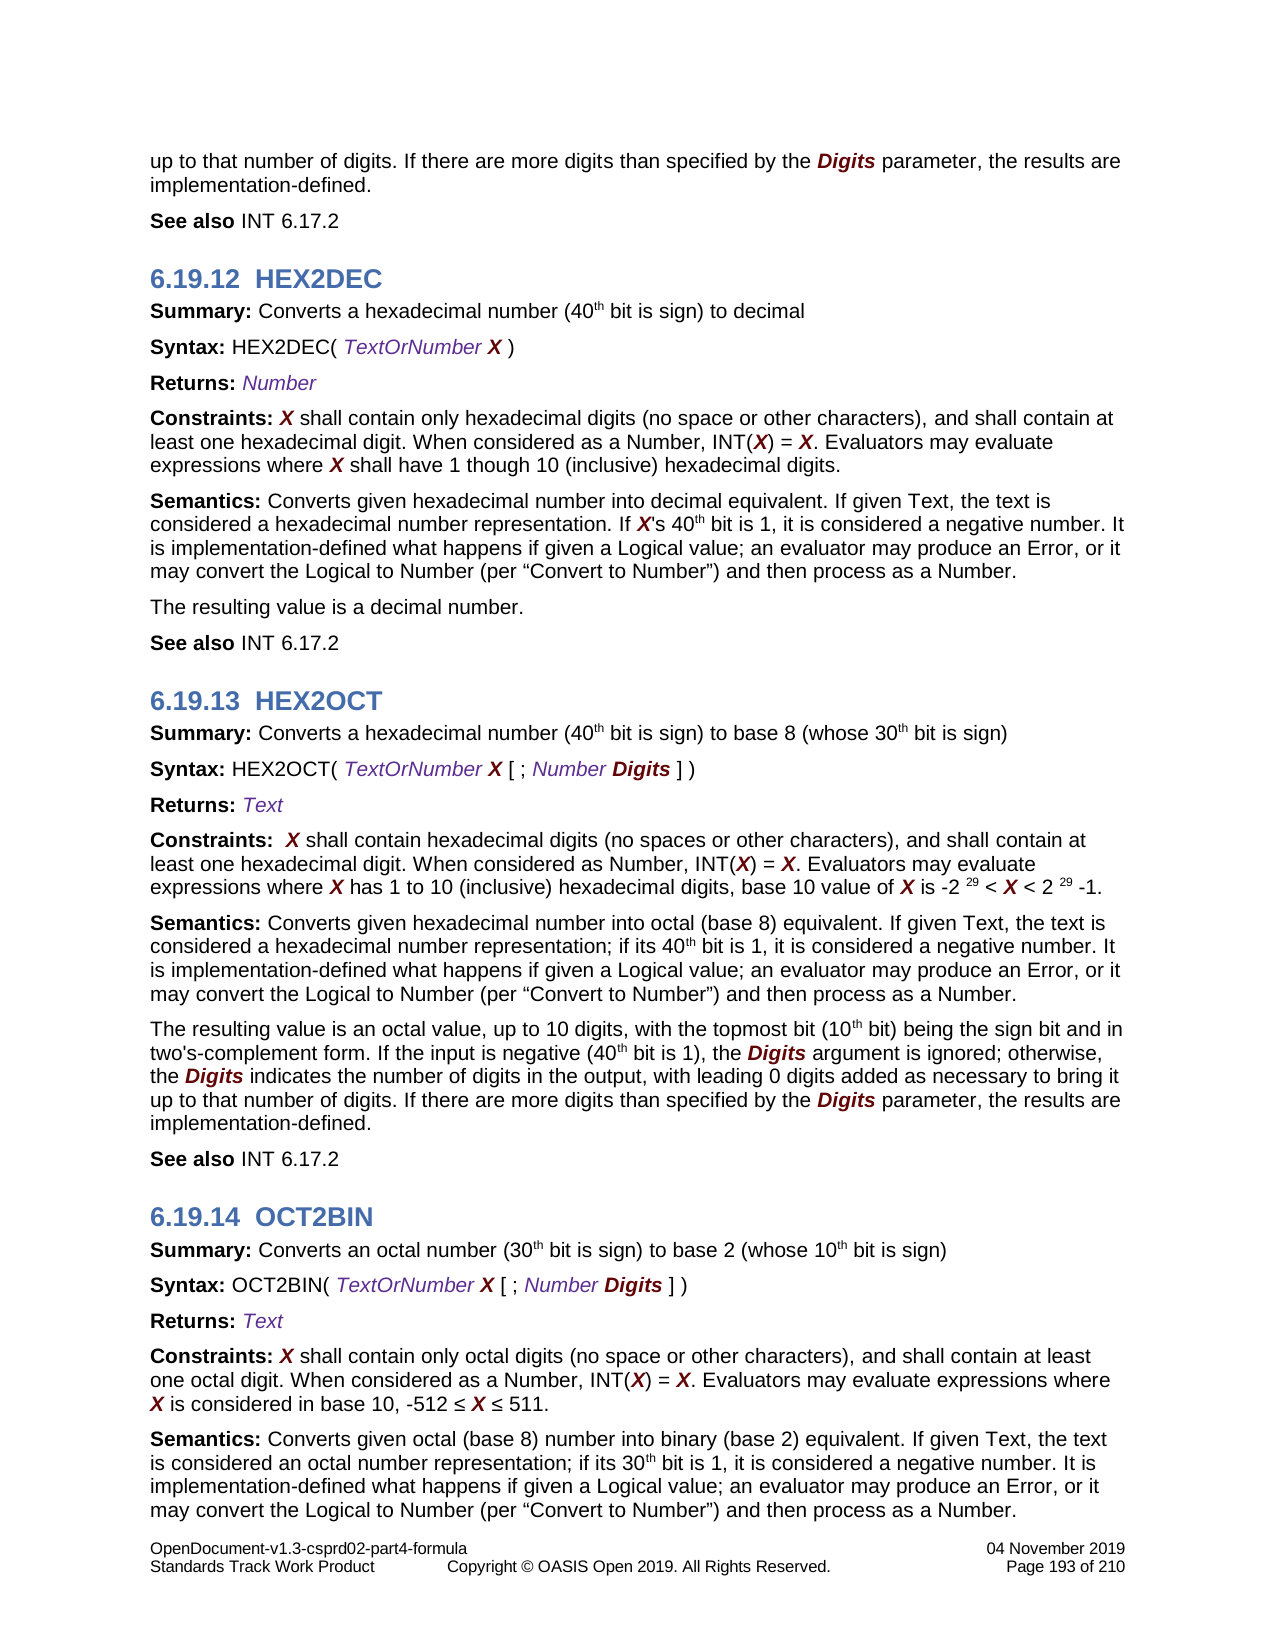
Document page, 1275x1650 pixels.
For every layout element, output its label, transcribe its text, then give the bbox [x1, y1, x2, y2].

text Semantics: Converts given octal (base 8) number into binary (base 2) equivalent. If given Text, the text is considered an octal number representation; if its 30th bit is 1, it is considered a negative number. It is implementation-defined what happens if given a Logical value; an evaluator may produce an Error, or it may convert the Logical to Number (per “Convert to Number”) and then process as a Number. [150, 1428, 1125, 1522]
text Summary: Converts an octal number (30th bit is sign) to base 2 (whose 10th bit is sign) [150, 1238, 1125, 1262]
text Semantics: Converts given hexadecimal number into decimal equivalent. If given Text, the text is considered a hexadecimal number representation. If X's 40th bit is 1, it is considered a negative number. It is implementation-defined what happens if given a Logical value; an evaluator may produce an Error, or it may convert the Logical to Number (per “Convert to Number”) and then process as a Number. [150, 489, 1125, 583]
text Constraints: X shall contain only octal digits (no space or other characters), and shall contain at least one octal digit. When considered as a Number, INT(X) = X. Evaluators may evaluate expressions where X is considered in base 10, -512 ≤ X ≤ 511. [150, 1345, 1125, 1416]
text The resulting value is an octal value, up to 10 digits, with the topmost bit (10th bit) being the sign bit and in two's-complement form. If the input is negative (40th bit is 1), the Digits argument is ignored; otherwise, the Digits indicates the number of digits in the output, with leading 0 digits added as necessary to bring it up to that number of digits. If there are more digits than specified by the Digits parameter, the results are implementation-defined. [150, 1018, 1125, 1135]
text Summary: Converts a hexadecimal number (40th bit is sign) to decimal [150, 300, 1125, 323]
text Constraints: X shall contain only hexadecimal digits (no space or other characters), and shall contain at least one hexadecimal digit. When considered as a Number, INT(X) = X. Evaluators may evaluate expressions where X shall have 1 though 10 (inclusive) hexadecimal digits. [150, 407, 1125, 477]
text Syntax: HEX2DEC( TextOrNumber X ) [150, 335, 1125, 359]
subtitle HEX2DEC [150, 264, 1125, 294]
text See also INT 6.17.2 [150, 209, 1125, 233]
text Syntax: OCT2BIN( TextOrNumber X [ ; Number Digits ] ) [150, 1274, 1125, 1297]
subtitle OCT2BIN [150, 1202, 1125, 1232]
text Returns: Text [150, 793, 1125, 817]
text up to that number of digits. If there are more digits than specified by the Digits parameter, the results are implementation-defined. [150, 150, 1125, 197]
text See also INT 6.17.2 [150, 631, 1125, 655]
text Summary: Converts a hexadecimal number (40th bit is sign) to base 8 (whose 30th bit is sign) [150, 722, 1125, 745]
text Syntax: HEX2OCT( TextOrNumber X [ ; Number Digits ] ) [150, 757, 1125, 781]
text The resulting value is a decimal number. [150, 596, 1125, 619]
text Semantics: Converts given hexadecimal number into octal (base 8) equivalent. If given Text, the text is considered a hexadecimal number representation; if its 40th bit is 1, it is considered a negative number. It is implementation-defined what happens if given a Logical value; an evaluator may produce an Error, or it may convert the Logical to Number (per “Convert to Number”) and then process as a Number. [150, 911, 1125, 1006]
text See also INT 6.17.2 [150, 1147, 1125, 1171]
subtitle HEX2OCT [150, 686, 1125, 716]
text Returns: Text [150, 1309, 1125, 1333]
text Returns: Number [150, 371, 1125, 394]
text Constraints: X shall contain hexadecimal digits (no spaces or other characters), and shall contain at least one hexadecimal digit. When considered as Number, INT(X) = X. Evaluators may evaluate expressions where X has 1 to 10 (inclusive) hexadecimal digits, base 10 value of X is -2 29 < X < 2 29 -1. [150, 829, 1125, 899]
